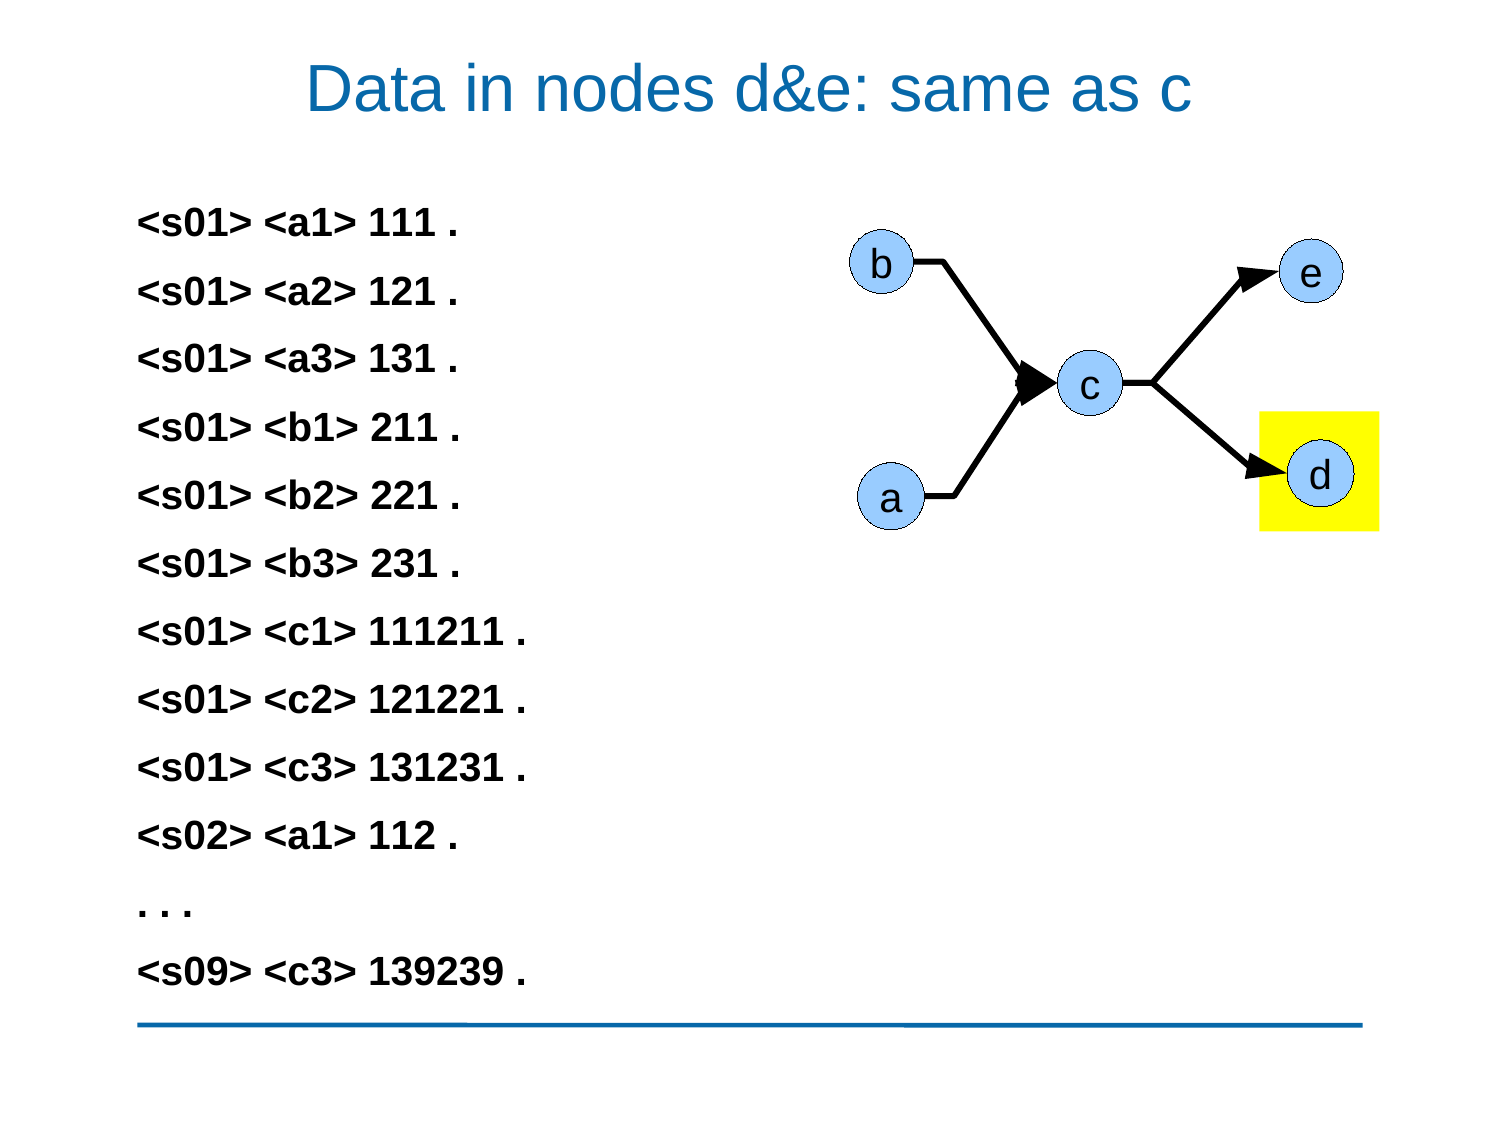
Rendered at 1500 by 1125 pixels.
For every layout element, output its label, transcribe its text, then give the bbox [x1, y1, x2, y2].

text_box c [1057, 350, 1123, 416]
text_box d [1287, 439, 1355, 507]
list <s01> <a1> 111 . <s01> <a2> 121 . <s01> <a3> 131 . <s01> <b1> 211 . <s01> <b2> 221 . <s01> <b3> 231 . <s01> <c1> 111211 . <s01> <c2> 121221 . <s01> <c3> 131231 . <s02> <a1> 112 . . . . <s09> <c3> 139239 . [115, 179, 1387, 1005]
text_box a [857, 462, 925, 530]
text_box e [1279, 238, 1344, 303]
text_box b [849, 229, 914, 294]
title Data in nodes d&e: same as c [0, 6, 1500, 149]
